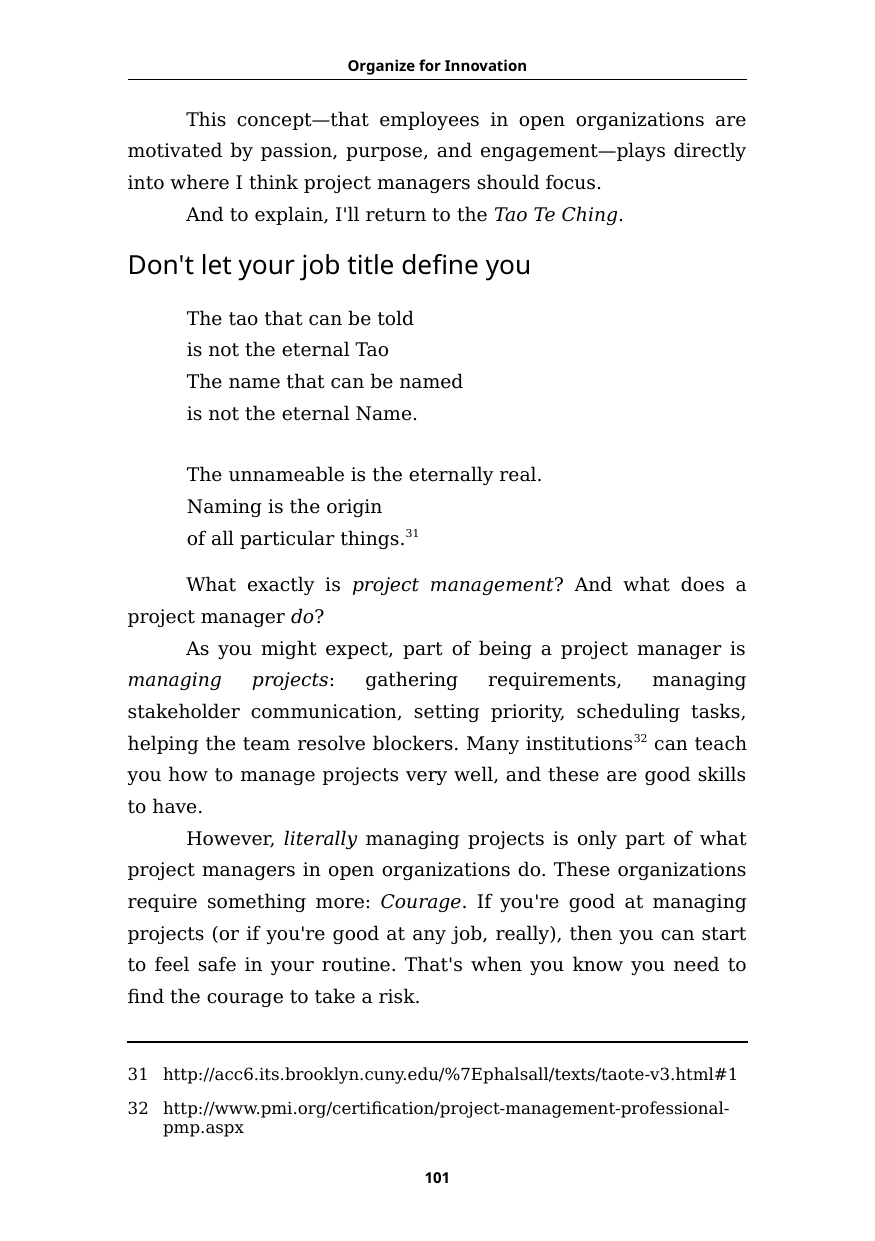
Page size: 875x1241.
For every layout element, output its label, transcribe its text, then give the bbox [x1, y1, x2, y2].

text What exactly is project management? And what does a project manager do? [127, 574, 747, 628]
text The unnameable is the eternally real. Naming is the origin of all particular things. [187, 464, 688, 550]
text This concept—that employees in open organizations are motivated by passion, purpose, and engagement—plays directly into where I think project managers should focus. [127, 109, 747, 194]
text And to explain, I'll return to the Tao Te Ching. [127, 204, 747, 226]
text The tao that can be told is not the eternal Tao The name that can be named is not the eternal Name. [187, 308, 688, 425]
subtitle Don't let your job title define you [127, 250, 747, 280]
text However, literally managing projects is only part of what project managers in open organizations do. These organizations require something more: Courage. If you're good at managing projects (or if you're good at any job, really), then you can start to feel safe in your routine. That's when you know you need to find the courage to take a risk. [127, 828, 747, 1008]
text http://www.pmi.org/certification/project-management-professional-pmp.aspx [127, 1099, 747, 1138]
text As you might expect, part of being a project manager is managing projects: gathering requirements, managing stakeholder communication, setting priority, scheduling tasks, helping the team resolve blockers. Many institutions can teach you how to manage projects very well, and these are good skills to have. [127, 638, 747, 818]
text http://acc6.its.brooklyn.cuny.edu/%7Ephalsall/texts/taote-v3.html#1 [127, 1064, 747, 1084]
